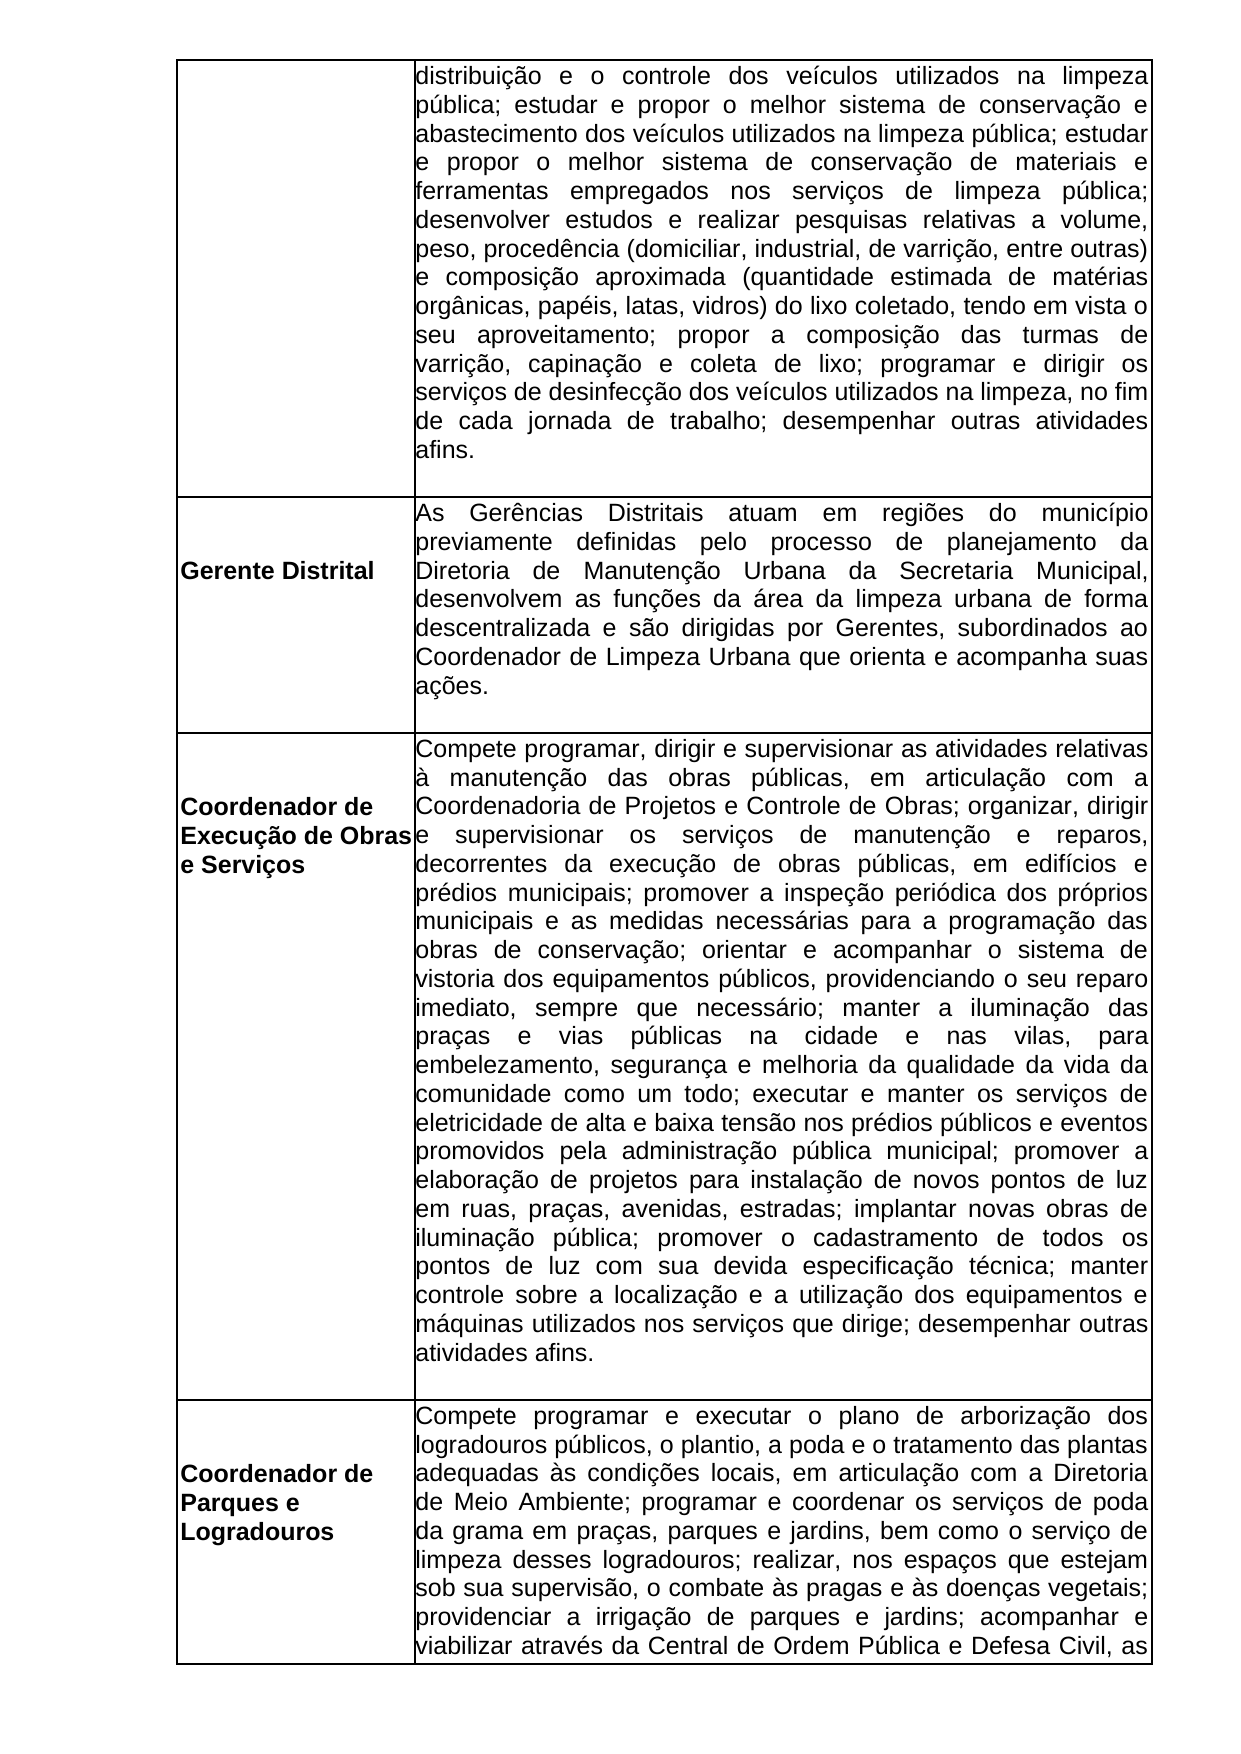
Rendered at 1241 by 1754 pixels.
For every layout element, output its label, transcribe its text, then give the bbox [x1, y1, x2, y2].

table_cell Coordenador de Execução de Obras e Serviços [178, 734, 414, 1399]
table_cell Coordenador de Parques e Logradouros [178, 1401, 414, 1662]
table_cell Compete programar e executar o plano de arborização dos logradouros públicos, o plantio, a poda e o tratamento das plantas adequadas às condições locais, em articulação com a Diretoria de Meio Ambiente; programar e coordenar os serviços de poda da grama em praças, parques e jardins, bem como o serviço de limpeza desses logradouros; realizar, nos espaços que estejam sob sua supervisão, o combate às pragas e às doenças vegetais; providenciar a irrigação de parques e jardins; acompanhar e viabilizar através da Central de Ordem Pública e Defesa Civil, as [416, 1401, 1151, 1662]
table_cell Gerente Distrital [178, 498, 414, 732]
table_cell As Gerências Distritais atuam em regiões do município previamente definidas pelo processo de planejamento da Diretoria de Manutenção Urbana da Secretaria Municipal, desenvolvem as funções da área da limpeza urbana de forma descentralizada e são dirigidas por Gerentes, subordinados ao Coordenador de Limpeza Urbana que orienta e acompanha suas ações. [416, 498, 1151, 732]
table_cell [178, 61, 414, 496]
table_cell distribuição e o controle dos veículos utilizados na limpeza pública; estudar e propor o melhor sistema de conservação e abastecimento dos veículos utilizados na limpeza pública; estudar e propor o melhor sistema de conservação de materiais e ferramentas empregados nos serviços de limpeza pública; desenvolver estudos e realizar pesquisas relativas a volume, peso, procedência (domiciliar, industrial, de varrição, entre outras) e composição aproximada (quantidade estimada de matérias orgânicas, papéis, latas, vidros) do lixo coletado, tendo em vista o seu aproveitamento; propor a composição das turmas de varrição, capinação e coleta de lixo; programar e dirigir os serviços de desinfecção dos veículos utilizados na limpeza, no fim de cada jornada de trabalho; desempenhar outras atividades afins. [416, 61, 1151, 496]
table_cell Compete programar, dirigir e supervisionar as atividades relativas à manutenção das obras públicas, em articulação com a Coordenadoria de Projetos e Controle de Obras; organizar, dirigir e supervisionar os serviços de manutenção e reparos, decorrentes da execução de obras públicas, em edifícios e prédios municipais; promover a inspeção periódica dos próprios municipais e as medidas necessárias para a programação das obras de conservação; orientar e acompanhar o sistema de vistoria dos equipamentos públicos, providenciando o seu reparo imediato, sempre que necessário; manter a iluminação das praças e vias públicas na cidade e nas vilas, para embelezamento, segurança e melhoria da qualidade da vida da comunidade como um todo; executar e manter os serviços de eletricidade de alta e baixa tensão nos prédios públicos e eventos promovidos pela administração pública municipal; promover a elaboração de projetos para instalação de novos pontos de luz em ruas, praças, avenidas, estradas; implantar novas obras de iluminação pública; promover o cadastramento de todos os pontos de luz com sua devida especificação técnica; manter controle sobre a localização e a utilização dos equipamentos e máquinas utilizados nos serviços que dirige; desempenhar outras atividades afins. [416, 734, 1151, 1399]
